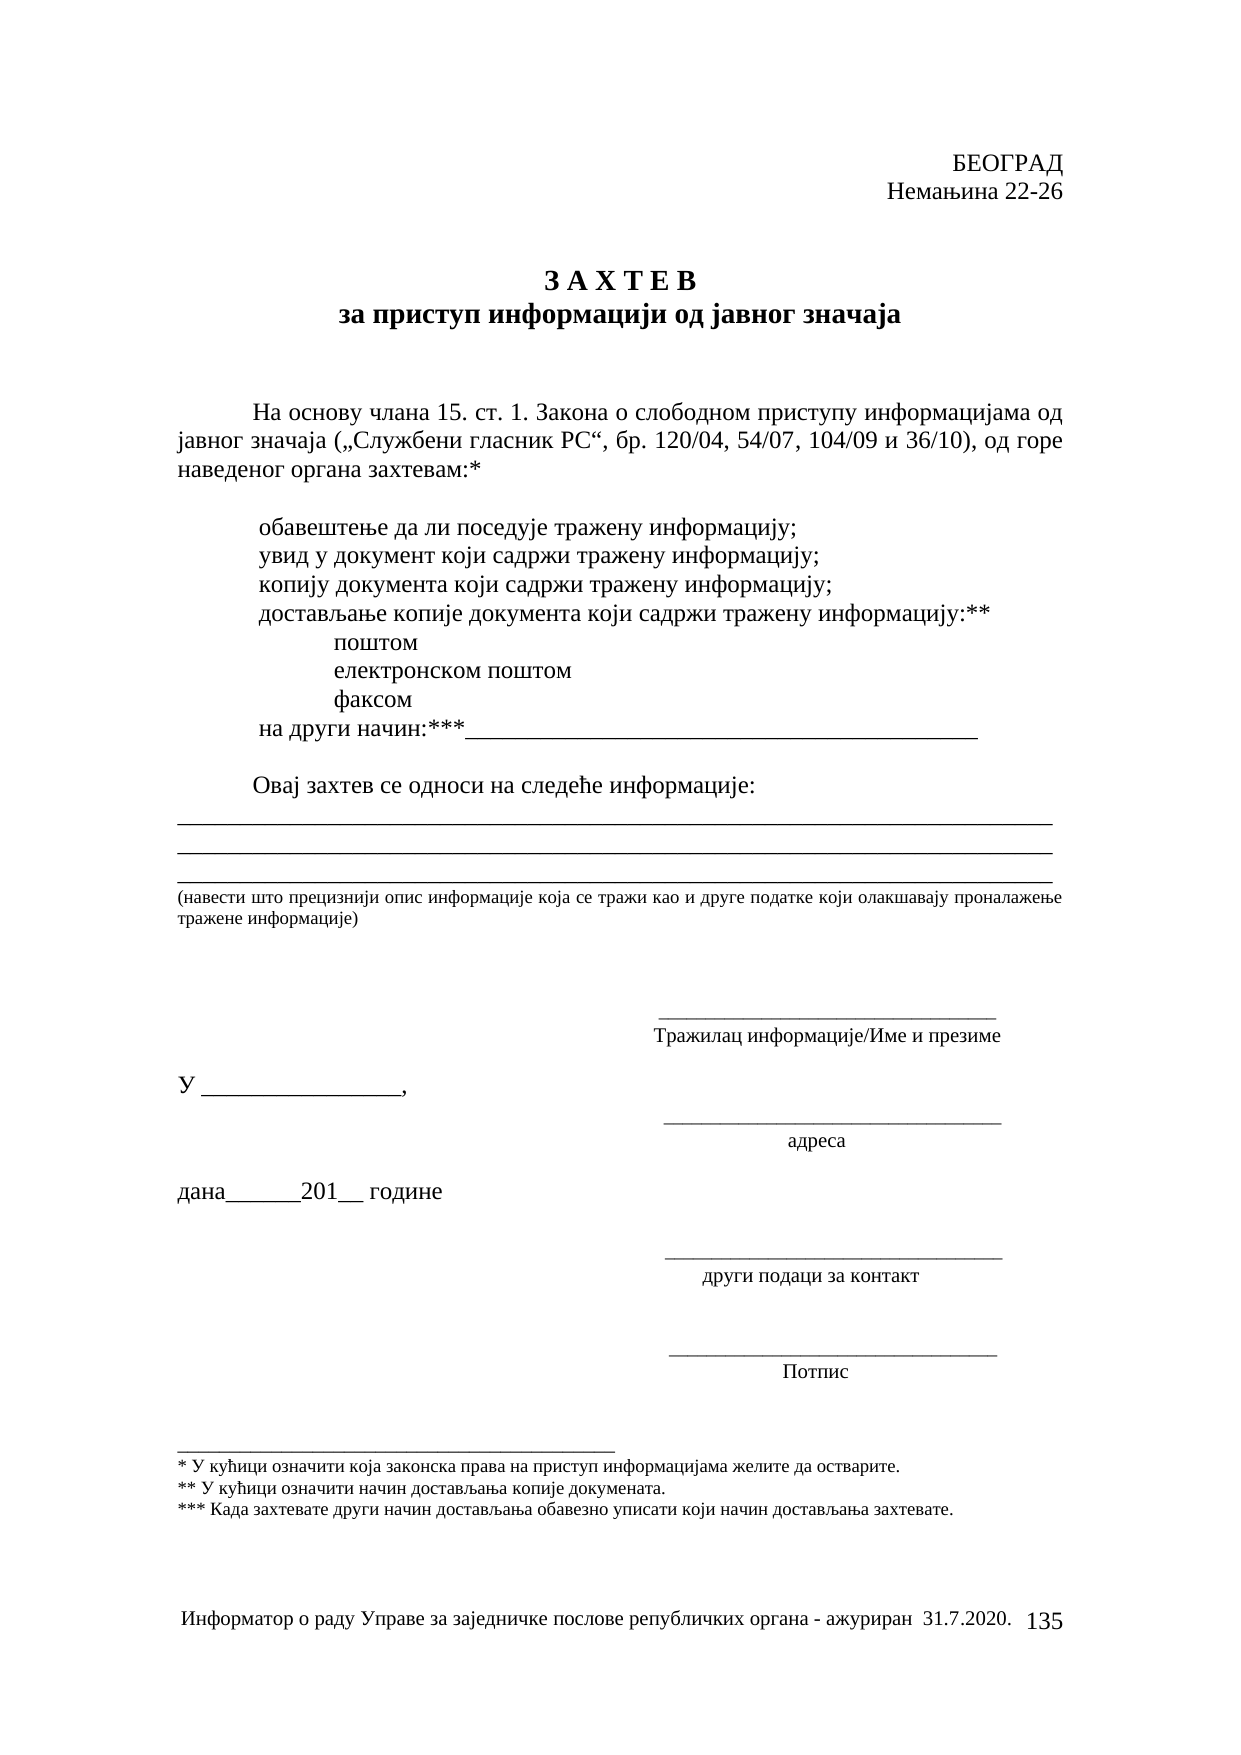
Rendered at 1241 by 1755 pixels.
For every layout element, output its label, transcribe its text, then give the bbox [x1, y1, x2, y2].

text З А Х Т Е В [177, 263, 1063, 296]
text * У кућици означити која законска права на приступ информацијама желите да остварите. [177, 1455, 1063, 1477]
text У ________________, ____________________________________ [177, 1071, 1063, 1128]
text Овај захтев се односи на следеће информације: [177, 771, 1063, 799]
text ⁫ копију документа који садржи тражену информацију; [177, 569, 1063, 598]
text други подаци за контакт [177, 1262, 1063, 1287]
text за приступ информацији од јавног значаја [177, 296, 1063, 330]
text ____________________________________ [552, 974, 1063, 1022]
text __________________________________________________________________________________________________________________________________________________________________________________________________________________ [177, 799, 1063, 886]
text (навести што прецизнији опис информације која се тражи као и друге податке који олакшавају проналажење тражене информације) [177, 886, 1063, 929]
text Тражилац информације/Име и презиме [177, 1022, 1063, 1047]
text ⁫ увид у документ који садржи тражену информацију; [177, 541, 1063, 569]
text *** Када захтевате други начин достављања обавезно уписати који начин достављања захтевате. [177, 1498, 1063, 1520]
text __________________________________________ [177, 1431, 1063, 1455]
text ⁫ достављање копије документа који садржи тражену информацију:** [177, 598, 1063, 627]
text ⁫ на други начин:***_________________________________________ [177, 713, 1063, 742]
text адреса [177, 1128, 1063, 1152]
text БЕОГРАД [177, 148, 1063, 176]
text дана______201__ године ____________________________________ [177, 1176, 1063, 1262]
text ⁫ обавештење да ли поседује тражену информацију; [177, 512, 1063, 541]
text На основу члана 15. ст. 1. Закона о слободном приступу информацијама од јавног значаја („Службени гласник РС“, бр. 120/04, 54/07, 104/09 и 36/10), од горе наведеног органа захтевам:* [177, 397, 1063, 483]
text ___________________________________ [177, 1311, 1063, 1359]
text Немањина 22-26 [177, 176, 1063, 205]
text ** У кућици означити начин достављања копије докумената. [177, 1477, 1063, 1498]
text Потпис [177, 1359, 1063, 1383]
text ⁫ факсом [252, 684, 1063, 713]
text ⁫ електронском поштом [252, 656, 1063, 684]
text ⁫ поштом [252, 627, 1063, 656]
